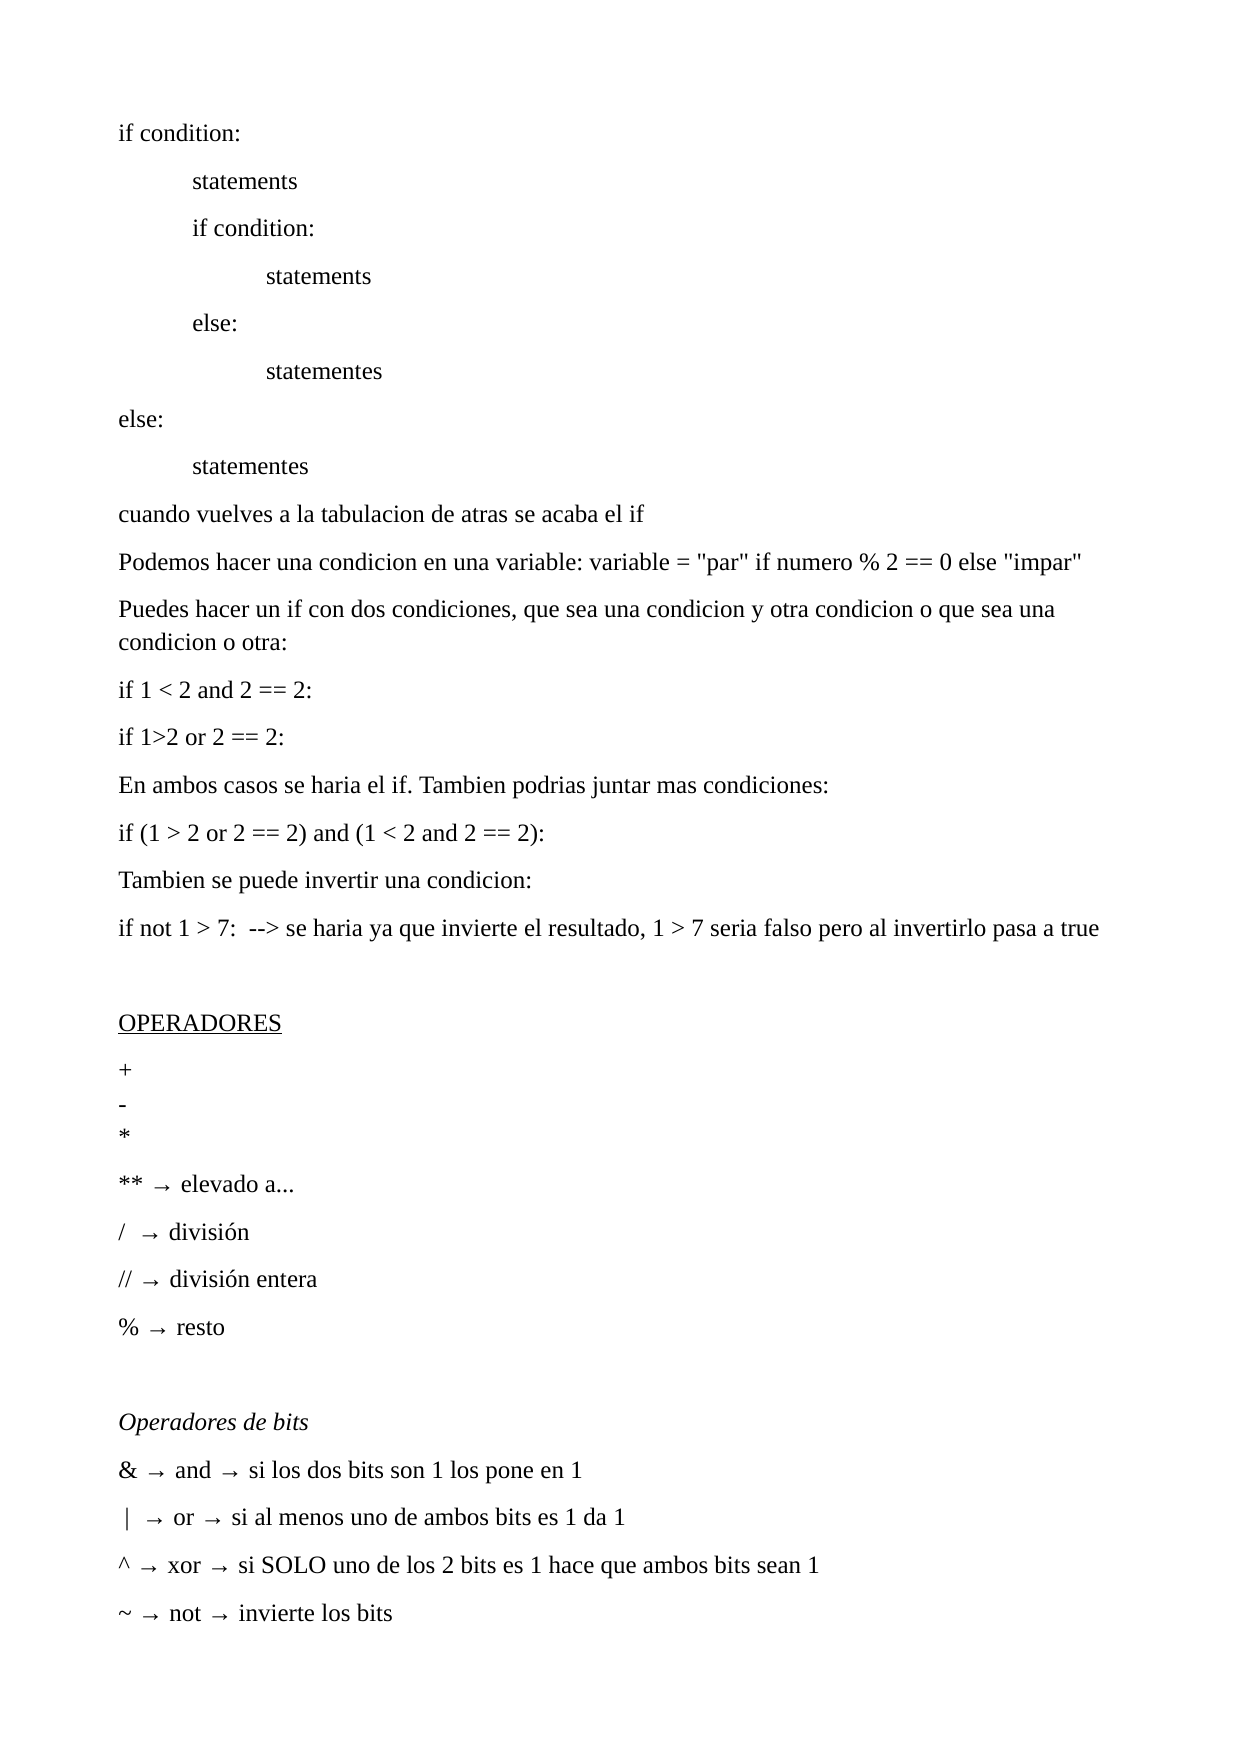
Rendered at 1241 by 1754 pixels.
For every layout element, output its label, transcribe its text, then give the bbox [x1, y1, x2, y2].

text & → and → si los dos bits son 1 los pone en 1 [118, 1455, 1122, 1484]
text statementes [118, 356, 1122, 385]
text else: [118, 404, 1122, 432]
text if 1 < 2 and 2 == 2: [118, 675, 1122, 703]
text if not 1 > 7: --> se haria ya que invierte el resultado, 1 > 7 seria falso pero al invertirlo pasa a true [118, 913, 1122, 942]
text Puedes hacer un if con dos condiciones, que sea una condicion y otra condicion o que sea una condicion o otra: [118, 594, 1122, 656]
text ~ → not → invierte los bits [118, 1598, 1122, 1626]
text Tambien se puede invertir una condicion: [118, 865, 1122, 894]
text + - * [118, 1056, 1122, 1150]
text En ambos casos se haria el if. Tambien podrias juntar mas condiciones: [118, 770, 1122, 799]
text statementes [118, 451, 1122, 480]
text / → división [118, 1217, 1122, 1246]
text cuando vuelves a la tabulacion de atras se acaba el if [118, 499, 1122, 528]
text // → división entera [118, 1264, 1122, 1293]
text ^ → xor → si SOLO uno de los 2 bits es 1 hace que ambos bits sean 1 [118, 1550, 1122, 1579]
text statements [118, 261, 1122, 290]
text OPERADORES [118, 1008, 1122, 1037]
text if 1>2 or 2 == 2: [118, 722, 1122, 751]
text if condition: [118, 213, 1122, 242]
text Podemos hacer una condicion en una variable: variable = "par" if numero % 2 == 0 else "impar" [118, 547, 1122, 575]
text % → resto [118, 1312, 1122, 1341]
text ** → elevado a... [118, 1169, 1122, 1198]
text statements [118, 166, 1122, 194]
text else: [118, 308, 1122, 337]
text if (1 > 2 or 2 == 2) and (1 < 2 and 2 == 2): [118, 818, 1122, 846]
text if condition: [118, 118, 1122, 147]
text | → or → si al menos uno de ambos bits es 1 da 1 [118, 1502, 1122, 1531]
text Operadores de bits [118, 1407, 1122, 1436]
